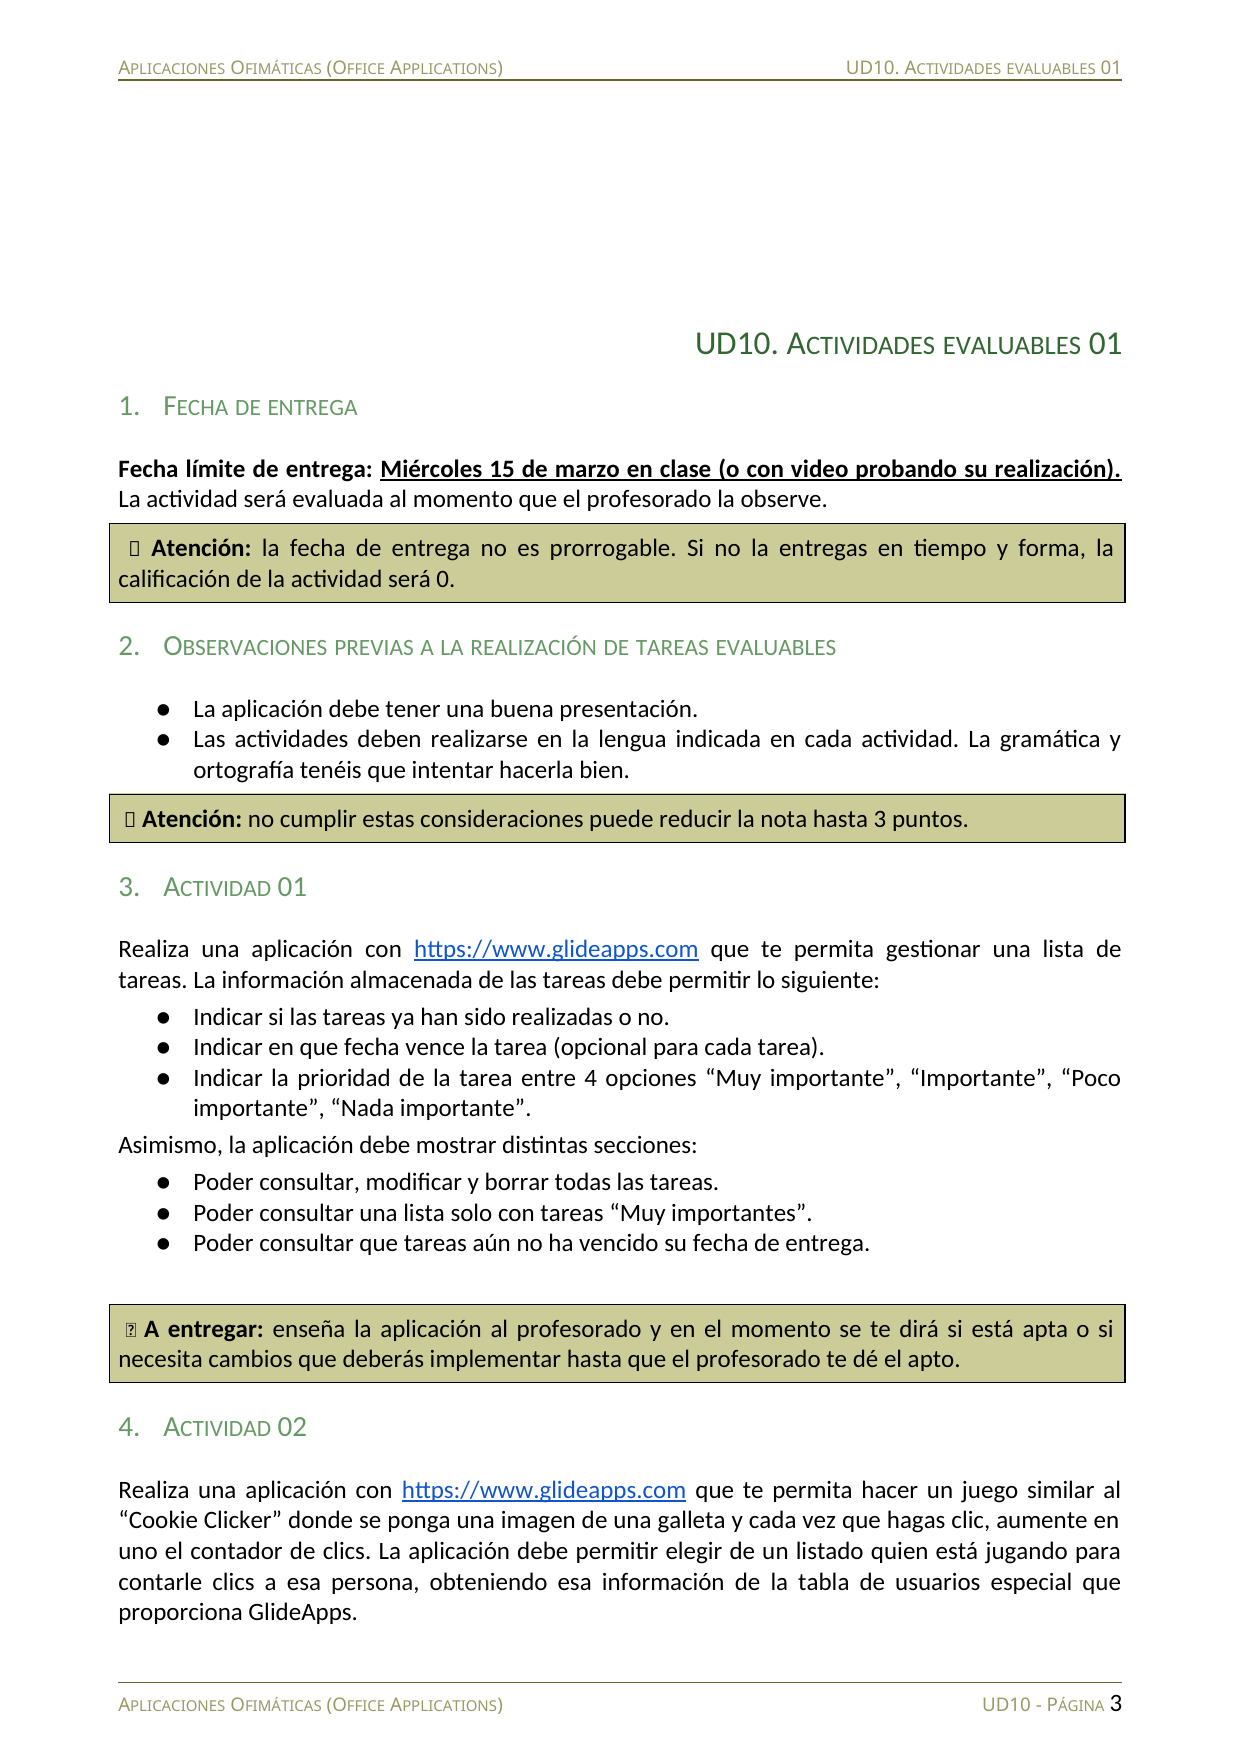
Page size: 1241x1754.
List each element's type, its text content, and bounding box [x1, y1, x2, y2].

text UD10. Actividades evaluables 01 [118, 322, 1122, 362]
text ❕ Atención: no cumplir estas consideraciones puede reducir la nota hasta 3 puntos. [110, 795, 1124, 842]
text Realiza una aplicación con https://www.glideapps.com que te permita hacer un juego similar al “Cookie Clicker” donde se ponga una imagen de una galleta y cada vez que hagas clic, aumente en uno el contador de clics. La aplicación debe permitir elegir de un listado quien está jugando para contarle clics a esa persona, obteniendo esa información de la tabla de usuarios especial que proporciona GlideApps. [118, 1474, 1122, 1627]
list Indicar si las tareas ya han sido realizadas o no. [156, 1001, 1122, 1031]
text ❕ Atención: la fecha de entrega no es prorrogable. Si no la entregas en tiempo y forma, la calificación de la actividad será 0. [110, 524, 1124, 602]
text 📕 A entregar: enseña la aplicación al profesorado y en el momento se te dirá si está apta o si necesita cambios que deberás implementar hasta que el profesorado te dé el apto. [110, 1305, 1124, 1382]
subtitle Actividad 02 [118, 1408, 1122, 1444]
list Indicar la prioridad de la tarea entre 4 opciones “Muy importante”, “Importante”, “Poco importante”, “Nada importante”. [156, 1062, 1122, 1123]
list Las actividades deben realizarse en la lengua indicada en cada actividad. La gramática y ortografía tenéis que intentar hacerla bien. [156, 724, 1122, 785]
list Poder consultar, modificar y borrar todas las tareas. [156, 1166, 1122, 1197]
list Indicar en que fecha vence la tarea (opcional para cada tarea). [156, 1031, 1122, 1062]
text Asimismo, la aplicación debe mostrar distintas secciones: [118, 1129, 1122, 1160]
subtitle Actividad 01 [118, 868, 1122, 903]
text Fecha límite de entrega: Miércoles 15 de marzo en clase (o con video probando su realización). La actividad será evaluada al momento que el profesorado la observe. [118, 453, 1122, 514]
subtitle Observaciones previas a la realización de tareas evaluables [118, 627, 1122, 663]
list Poder consultar una lista solo con tareas “Muy importantes”. [156, 1197, 1122, 1227]
text Realiza una aplicación con https://www.glideapps.com que te permita gestionar una lista de tareas. La información almacenada de las tareas debe permitir lo siguiente: [118, 933, 1122, 994]
list La aplicación debe tener una buena presentación. [156, 693, 1122, 724]
subtitle Fecha de entrega [118, 387, 1122, 423]
list Poder consultar que tareas aún no ha vencido su fecha de entrega. [156, 1227, 1122, 1258]
